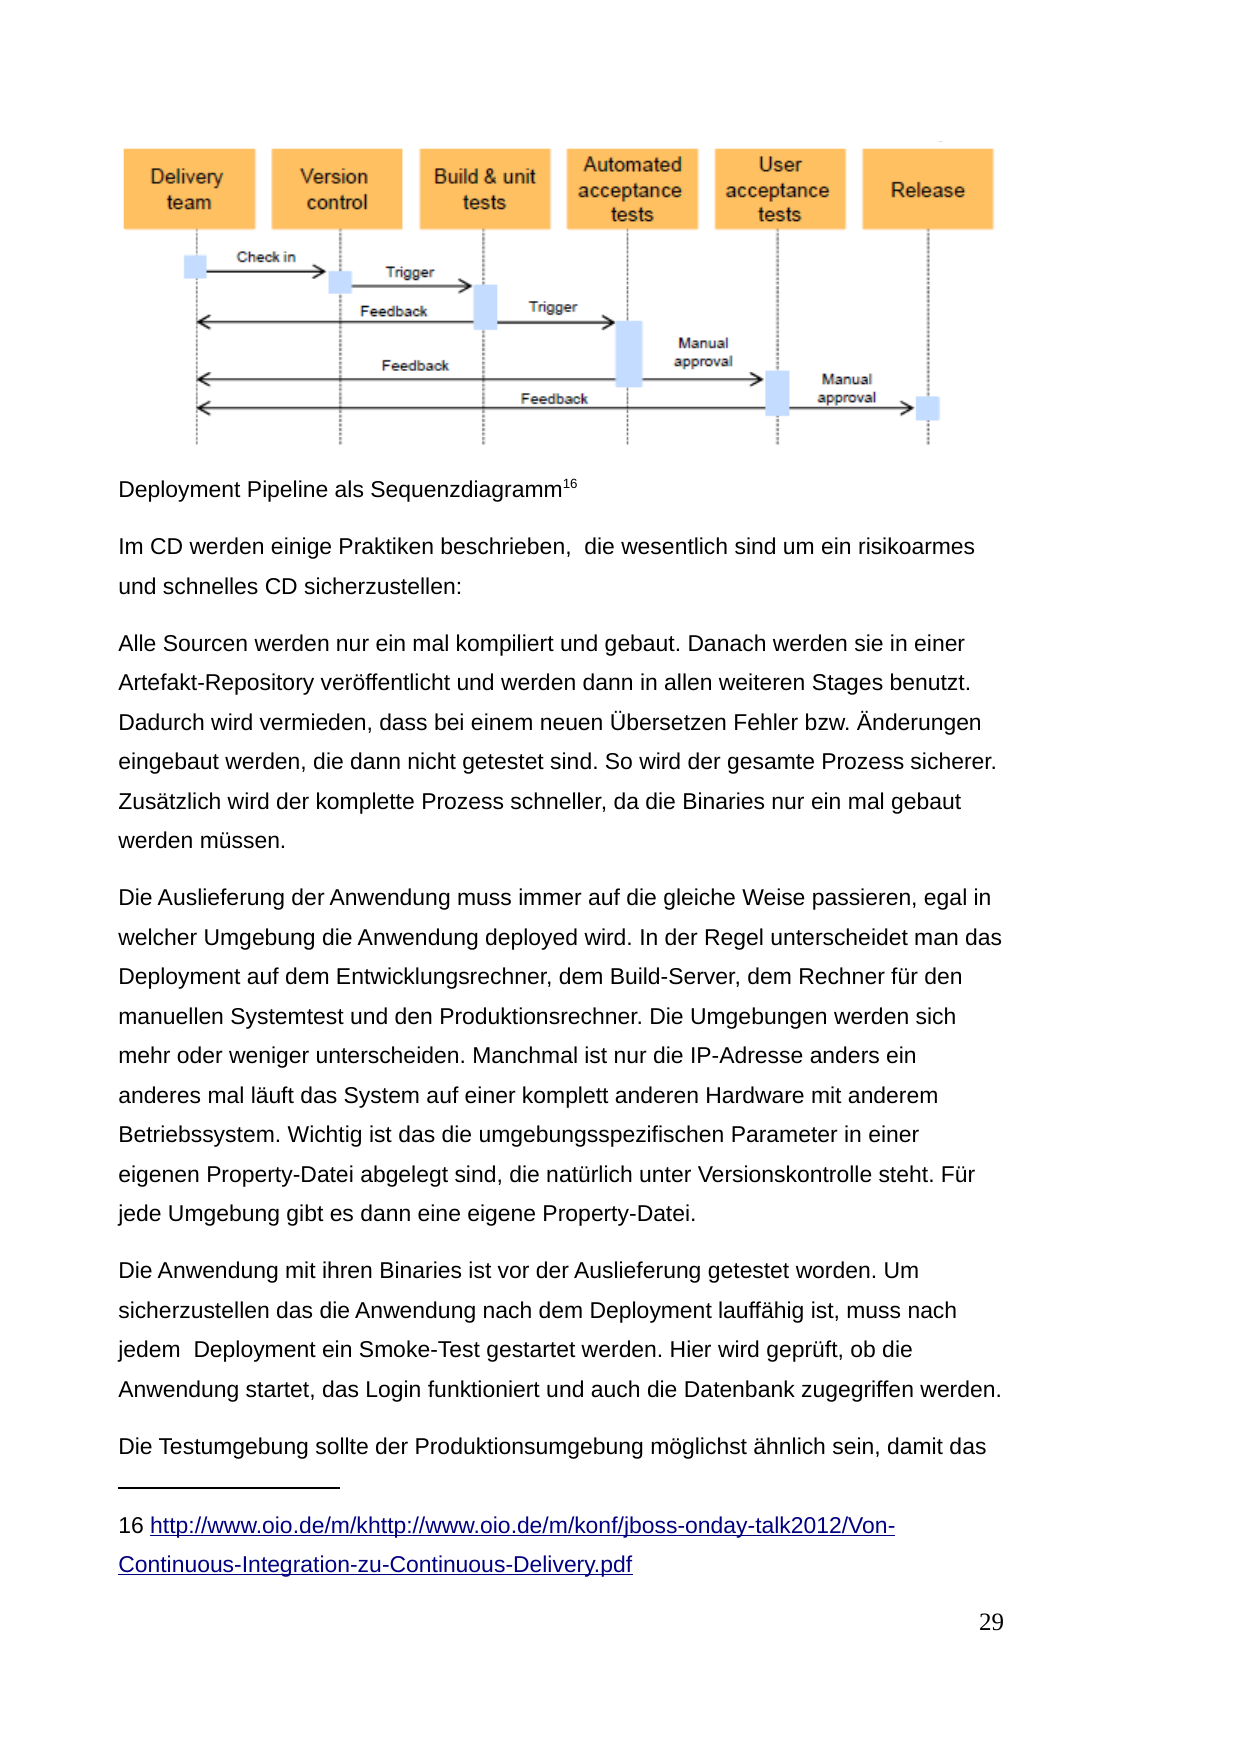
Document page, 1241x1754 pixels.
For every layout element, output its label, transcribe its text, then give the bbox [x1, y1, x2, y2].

text Im CD werden einige Praktiken beschrieben, die wesentlich sind um ein risikoarmes und schnelles CD sicherzustellen: [118, 533, 1004, 599]
text http://www.oio.de/m/khttp://www.oio.de/m/konf/jboss-onday-talk2012/Von-Continuous-Integration-zu-Continuous-Delivery.pdf [118, 1512, 1004, 1578]
picture [118, 141, 1005, 463]
text Die Auslieferung der Anwendung muss immer auf die gleiche Weise passieren, egal in welcher Umgebung die Anwendung deployed wird. In der Regel unterscheidet man das Deployment auf dem Entwicklungsrechner, dem Build-Server, dem Rechner für den manuellen Systemtest und den Produktionsrechner. Die Umgebungen werden sich mehr oder weniger unterscheiden. Manchmal ist nur die IP-Adresse anders ein anderes mal läuft das System auf einer komplett anderen Hardware mit anderem Betriebssystem. Wichtig ist das die umgebungsspezifischen Parameter in einer eigenen Property-Datei abgelegt sind, die natürlich unter Versionskontrolle steht. Für jede Umgebung gibt es dann eine eigene Property-Datei. [118, 884, 1004, 1227]
text [118, 118, 1004, 141]
text Deployment Pipeline als Sequenzdiagramm [118, 463, 1004, 502]
text Die Anwendung mit ihren Binaries ist vor der Auslieferung getestet worden. Um sicherzustellen das die Anwendung nach dem Deployment lauffähig ist, muss nach jedem Deployment ein Smoke-Test gestartet werden. Hier wird geprüft, ob die Anwendung startet, das Login funktioniert und auch die Datenbank zugegriffen werden. [118, 1257, 1004, 1402]
text Die Testumgebung sollte der Produktionsumgebung möglichst ähnlich sein, damit das [118, 1433, 1004, 1459]
text Alle Sourcen werden nur ein mal kompiliert und gebaut. Danach werden sie in einer Artefakt-Repository veröffentlicht und werden dann in allen weiteren Stages benutzt. Dadurch wird vermieden, dass bei einem neuen Übersetzen Fehler bzw. Änderungen eingebaut werden, die dann nicht getestet sind. So wird der gesamte Prozess sicherer. Zusätzlich wird der komplette Prozess schneller, da die Binaries nur ein mal gebaut werden müssen. [118, 630, 1004, 853]
